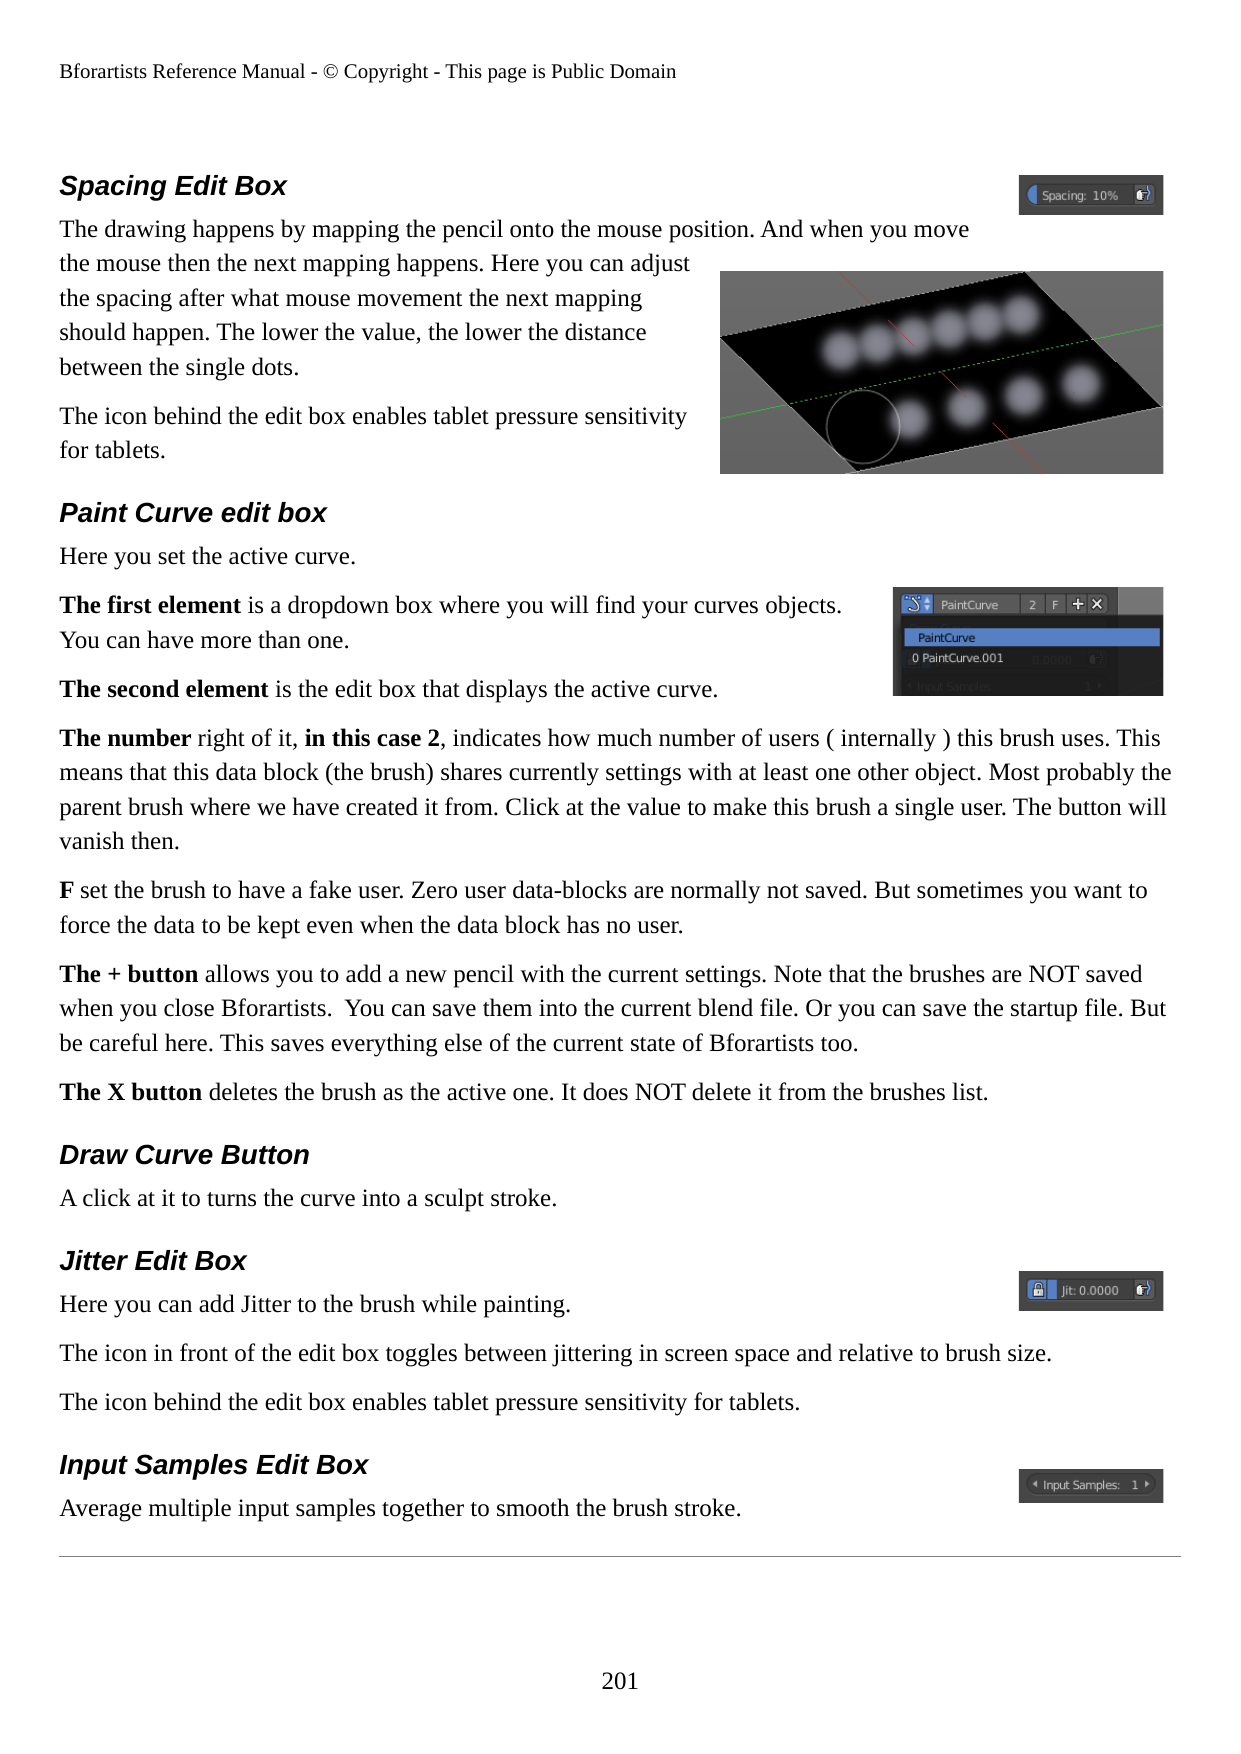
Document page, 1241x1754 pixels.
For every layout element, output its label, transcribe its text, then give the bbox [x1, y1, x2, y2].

text Here you set the active curve. [59, 541, 1181, 570]
text The first element is a dropdown box where you will find your curves objects. You can have more than one. [59, 590, 892, 653]
text The icon behind the edit box enables tablet pressure sensitivity for tablets. [59, 401, 720, 464]
text F set the brush to have a fake user. Zero user data-blocks are normally not saved. But sometimes you want to force the data to be kept even when the data block has no user. [59, 875, 1181, 939]
text The drawing happens by mapping the pencil onto the mouse position. And when you move the mouse then the next mapping happens. Here you can adjust the spacing after what mouse movement the next mapping should happen. The lower the value, the lower the distance between the single dots. [59, 214, 1181, 381]
text The + button allows you to add a new pencil with the current settings. Note that the brushes are NOT saved when you close Bforartists. You can save them into the current blend file. Or you can save the startup file. But be careful here. This saves everything else of the current state of Bforartists too. [59, 959, 1181, 1057]
text A click at it to turns the curve into a sculpt stroke. [59, 1183, 1181, 1212]
picture [720, 271, 1164, 474]
text The second element is the edit box that displays the active curve. [59, 674, 1181, 703]
text The icon behind the edit box enables tablet pressure sensitivity for tablets. [59, 1387, 1181, 1416]
text The X button deletes the brush as the active one. It does NOT delete it from the brushes list. [59, 1077, 1181, 1106]
text The icon in front of the edit box toggles between jittering in screen space and relative to brush size. [59, 1338, 1181, 1367]
subtitle Spacing Edit Box [59, 169, 1181, 201]
text The number right of it, in this case 2, indicates how much number of users ( internally ) this brush uses. This means that this data block (the brush) shares currently settings with at least one other object. Most probably the parent brush where we have created it from. Click at the value to make this brush a single user. The button will vanish then. [59, 723, 1181, 855]
picture [1018, 175, 1164, 215]
subtitle Paint Curve edit box [59, 497, 1181, 529]
subtitle Input Samples Edit Box [59, 1448, 1181, 1480]
subtitle Jitter Edit Box [59, 1244, 1181, 1276]
subtitle Draw Curve Button [59, 1138, 1181, 1170]
text Here you can add Jitter to the brush while painting. [59, 1289, 1181, 1318]
picture [1018, 1469, 1164, 1503]
text Average multiple input samples together to smooth the brush stroke. [59, 1493, 1181, 1522]
picture [1018, 1271, 1164, 1311]
picture [892, 587, 1164, 696]
